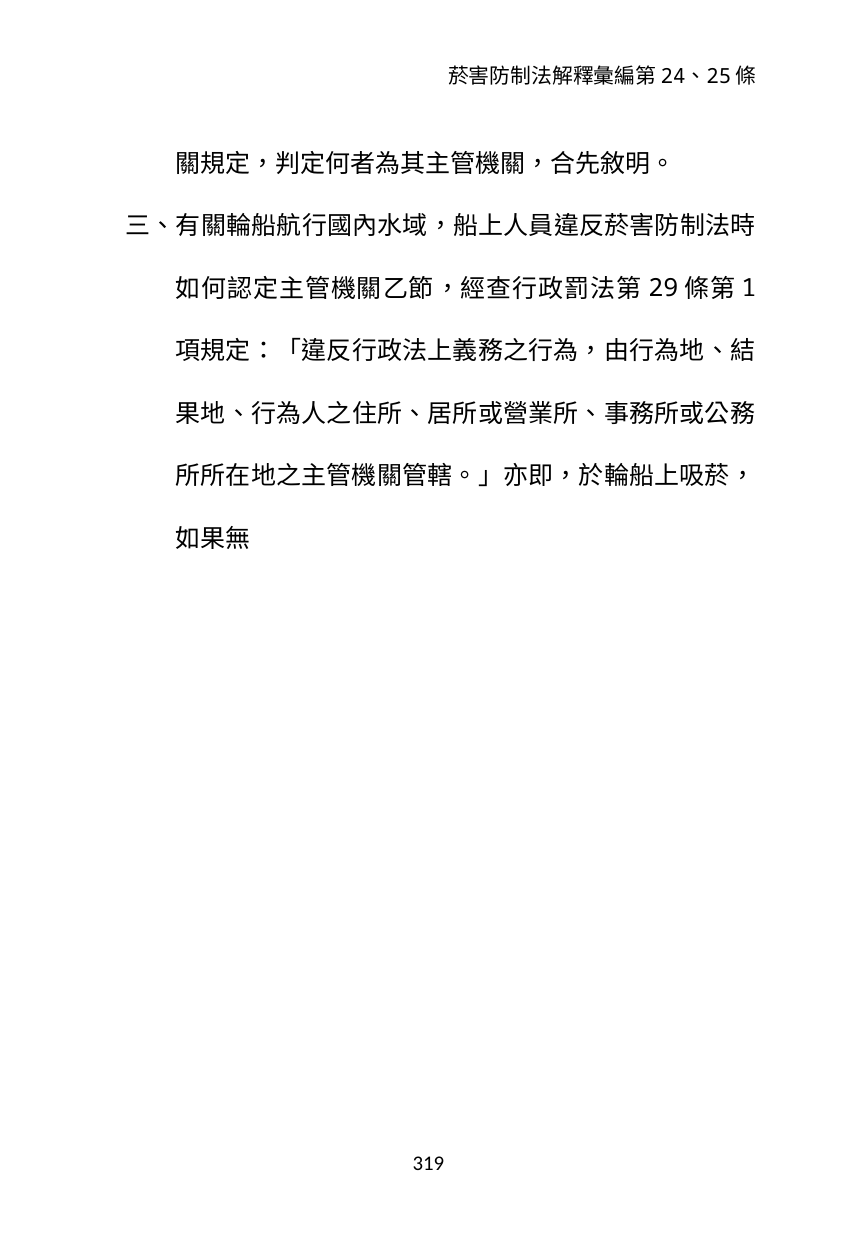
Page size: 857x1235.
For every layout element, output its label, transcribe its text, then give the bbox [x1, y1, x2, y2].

list 三、有關輪船航行國內水域，船上人員違反菸害防制法時，如何認定主管機關乙節，經查行政罰法第29條第1項規定：「違反行政法上義務之行為，由行為地、結果地、行為人之住所、居所或營業所、事務所或公務所所在地之主管機關管轄。」亦即，於輪船上吸菸，如果無 [125, 182, 756, 557]
list 關規定，判定何者為其主管機關，合先敘明。 [125, 119, 756, 182]
